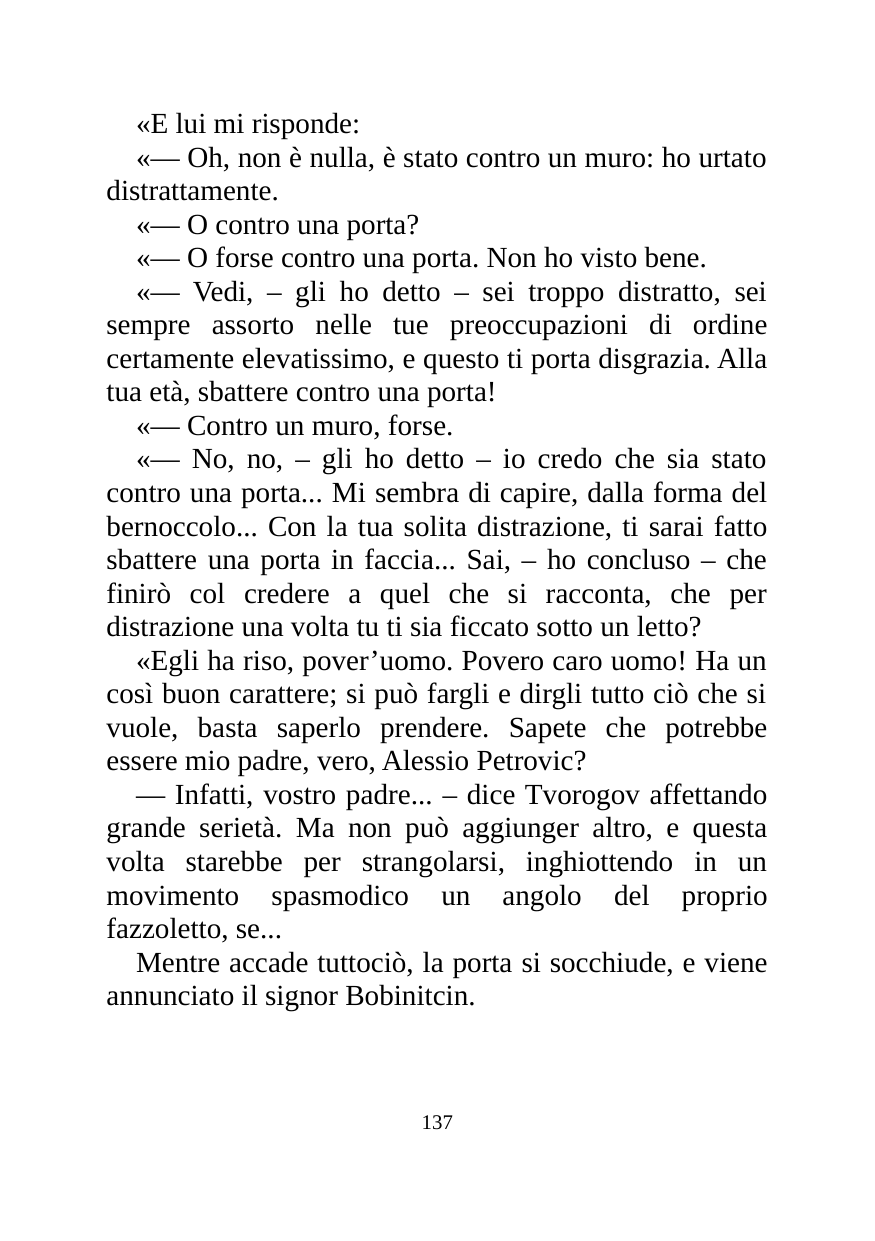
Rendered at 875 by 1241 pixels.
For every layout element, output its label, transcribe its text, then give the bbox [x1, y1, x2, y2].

text «E lui mi risponde: [106, 106, 768, 140]
text «— Vedi, – gli ho detto – sei troppo distratto, sei sempre assorto nelle tue preoccupazioni di ordine certamente elevatissimo, e questo ti porta disgrazia. Alla tua età, sbattere contro una porta! [106, 274, 768, 408]
text «— No, no, – gli ho detto – io credo che sia stato contro una porta... Mi sembra di capire, dalla forma del bernoccolo... Con la tua solita distrazione, ti sarai fatto sbattere una porta in faccia... Sai, – ho concluso – che finirò col credere a quel che si racconta, che per distrazione una volta tu ti sia ficcato sotto un letto? [106, 442, 768, 643]
text — Infatti, vostro padre... – dice Tvorogov affettando grande serietà. Ma non può aggiunger altro, e questa volta starebbe per strangolarsi, inghiottendo in un movimento spasmodico un angolo del proprio fazzoletto, se... [106, 777, 768, 945]
text «— O forse contro una porta. Non ho visto bene. [106, 240, 768, 274]
text «— Contro un muro, forse. [106, 408, 768, 442]
text «— O contro una porta? [106, 207, 768, 240]
text «Egli ha riso, pover’uomo. Povero caro uomo! Ha un così buon carattere; si può fargli e dirgli tutto ciò che si vuole, basta saperlo prendere. Sapete che potrebbe essere mio padre, vero, Alessio Petrovic? [106, 643, 768, 777]
text Mentre accade tuttociò, la porta si socchiude, e viene annunciato il signor Bobinitcin. [106, 945, 768, 1012]
text «— Oh, non è nulla, è stato contro un muro: ho urtato distrattamente. [106, 140, 768, 207]
